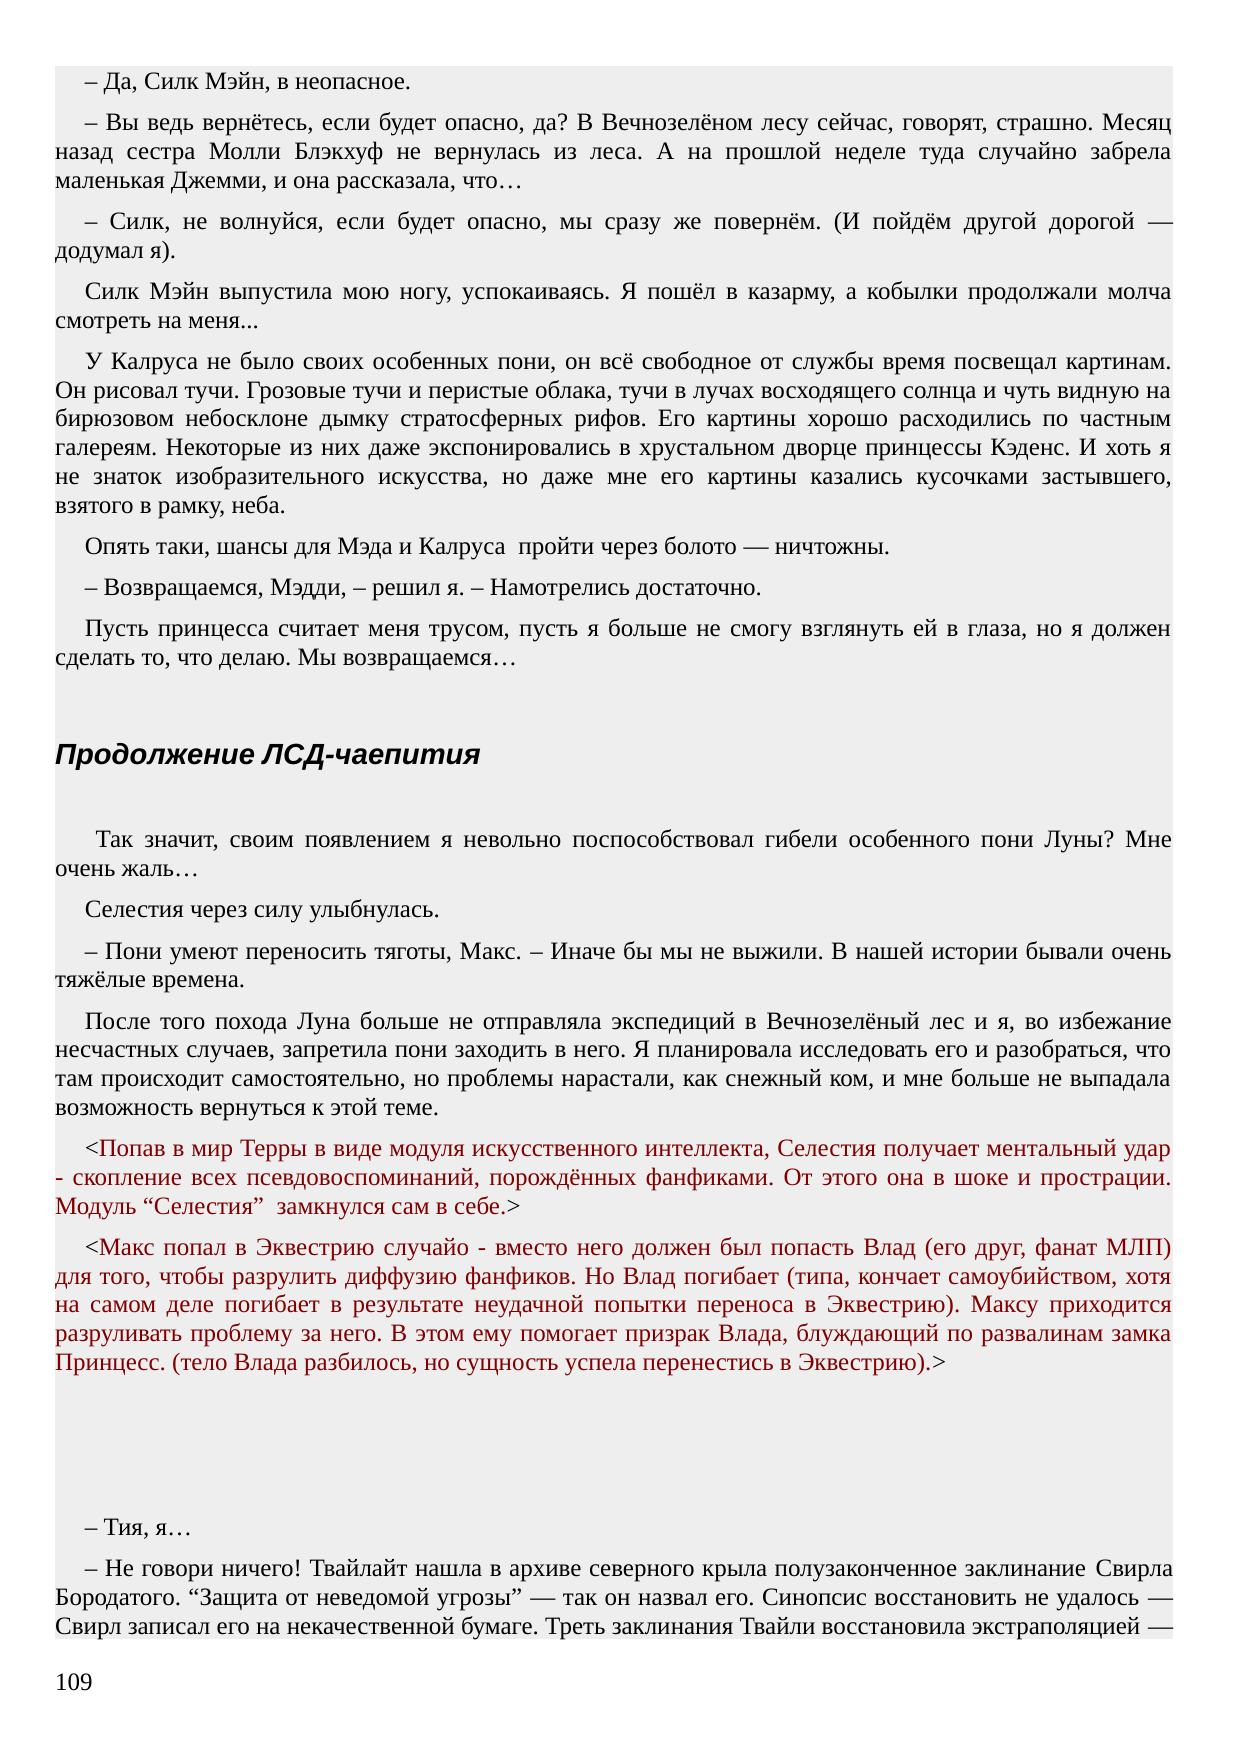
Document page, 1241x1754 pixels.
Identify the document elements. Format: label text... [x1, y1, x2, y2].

text – Не говори ничего! Твайлайт нашла в архиве северного крыла полузаконченное заклинание Cвирла Бородатого. “Защита от неведомой угрозы” — так он назвал его. Синопсис восстановить не удалось — Свирл записал его на некачественной бумаге. Треть заклинания Твайли восстановила экстраполяцией — [55, 1553, 1173, 1639]
text – Возвращаемся, Мэдди, – решил я. – Намотрелись достаточно. [55, 572, 1173, 601]
text Так значит, своим появлением я невольно поспособствовал гибели особенного пони Луны? Мне очень жаль… [55, 824, 1173, 882]
text После того похода Луна больше не отправляла экспедиций в Вечнозелёный лес и я, во избежание несчастных случаев, запретила пони заходить в него. Я планировала исследовать его и разобраться, что там происходит самостоятельно, но проблемы нарастали, как снежный ком, и мне больше не выпадала возможность вернуться к этой теме. [55, 1006, 1173, 1121]
text <Макс попал в Эквестрию случайо - вместо него должен был попасть Влад (его друг, фанат МЛП) для того, чтобы разрулить диффузию фанфиков. Но Влад погибает (типа, кончает самоубийством, хотя на самом деле погибает в результате неудачной попытки переноса в Эквестрию). Максу приходится разруливать проблему за него. В этом ему помогает призрак Влада, блуждающий по развалинам замка Принцесс. (тело Влада разбилось, но сущность успела перенестись в Эквестрию).> [55, 1232, 1173, 1376]
text – Да, Силк Мэйн, в неопасное. [55, 66, 1173, 95]
text У Калруса не было своих особенных пони, он всё свободное от службы время посвещал картинам. Он рисовал тучи. Грозовые тучи и перистые облака, тучи в лучах восходящего солнца и чуть видную на бирюзовом небосклоне дымку стратосферных рифов. Его картины хорошо расходились по частным галереям. Некоторые из них даже экспонировались в хрустальном дворце принцессы Кэденс. И хоть я не знаток изобразительного искусства, но даже мне его картины казались кусочками застывшего, взятого в рамку, неба. [55, 346, 1173, 518]
text – Пони умеют переносить тяготы, Макс. – Иначе бы мы не выжили. В нашей истории бывали очень тяжёлые времена. [55, 936, 1173, 993]
subtitle Продолжение ЛСД-чаепития [55, 737, 1173, 771]
text – Тия, я… [55, 1512, 1173, 1541]
text <Попав в мир Терры в виде модуля искусственного интеллекта, Селестия получает ментальный удар - скопление всех псевдовоспоминаний, порождённых фанфиками. От этого она в шоке и прострации. Модуль “Селестия” замкнулся сам в себе.> [55, 1133, 1173, 1219]
text – Силк, не волнуйся, если будет опасно, мы сразу же повернём. (И пойдём другой дорогой — додумал я). [55, 206, 1173, 263]
text Силк Мэйн выпустила мою ногу, успокаиваясь. Я пошёл в казарму, а кобылки продолжали молча смотреть на меня... [55, 276, 1173, 333]
text Опять таки, шансы для Мэда и Калруса пройти через болото — ничтожны. [55, 531, 1173, 560]
text Селестия через силу улыбнулась. [55, 894, 1173, 923]
text – Вы ведь вернётесь, если будет опасно, да? В Вечнозелёном лесу сейчас, говорят, страшно. Месяц назад сестра Молли Блэкхуф не вернулась из леса. А на прошлой неделе туда случайно забрела маленькая Джемми, и она рассказала, что… [55, 107, 1173, 193]
text Пусть принцесса считает меня трусом, пусть я больше не смогу взглянуть ей в глаза, но я должен сделать то, что делаю. Мы возвращаемся… [55, 613, 1173, 671]
